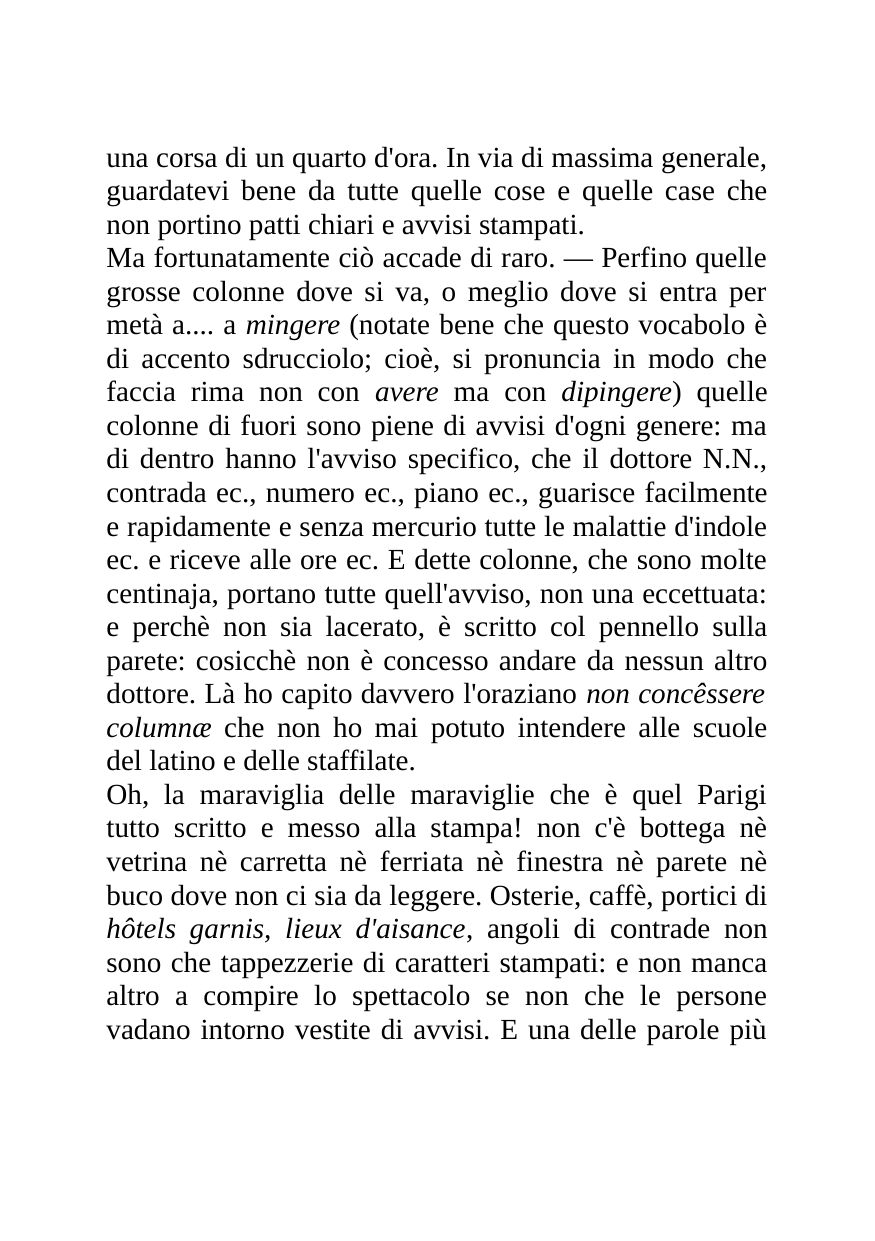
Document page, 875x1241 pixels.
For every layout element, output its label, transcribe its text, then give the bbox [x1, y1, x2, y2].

text Oh, la maraviglia delle maraviglie che è quel Parigi tutto scritto e messo alla stampa! non c'è bottega nè vetrina nè carretta nè ferriata nè finestra nè parete nè buco dove non ci sia da leggere. Osterie, caffè, portici di hôtels garnis, lieux d'aisance, angoli di contrade non sono che tappezzerie di caratteri stampati: e non manca altro a compire lo spettacolo se non che le persone vadano intorno vestite di avvisi. E una delle parole più [106, 777, 768, 1045]
text una corsa di un quarto d'ora. In via di massima generale, guardatevi bene da tutte quelle cose e quelle case che non portino patti chiari e avvisi stampati. [106, 140, 768, 240]
text Ma fortunatamente ciò accade di raro. ― Perfino quelle grosse colonne dove si va, o meglio dove si entra per metà a.... a mingere (notate bene che questo vocabolo è di accento sdrucciolo; cioè, si pronuncia in modo che faccia rima non con avere ma con dipingere) quelle colonne di fuori sono piene di avvisi d'ogni genere: ma di dentro hanno l'avviso specifico, che il dottore N.N., contrada ec., numero ec., piano ec., guarisce facilmente e rapidamente e senza mercurio tutte le malattie d'indole ec. e riceve alle ore ec. E dette colonne, che sono molte centinaja, portano tutte quell'avviso, non una eccettuata: e perchè non sia lacerato, è scritto col pennello sulla parete: cosicchè non è concesso andare da nessun altro dottore. Là ho capito davvero l'oraziano non concêssere columnæ che non ho mai potuto intendere alle scuole del latino e delle staffilate. [106, 240, 768, 777]
